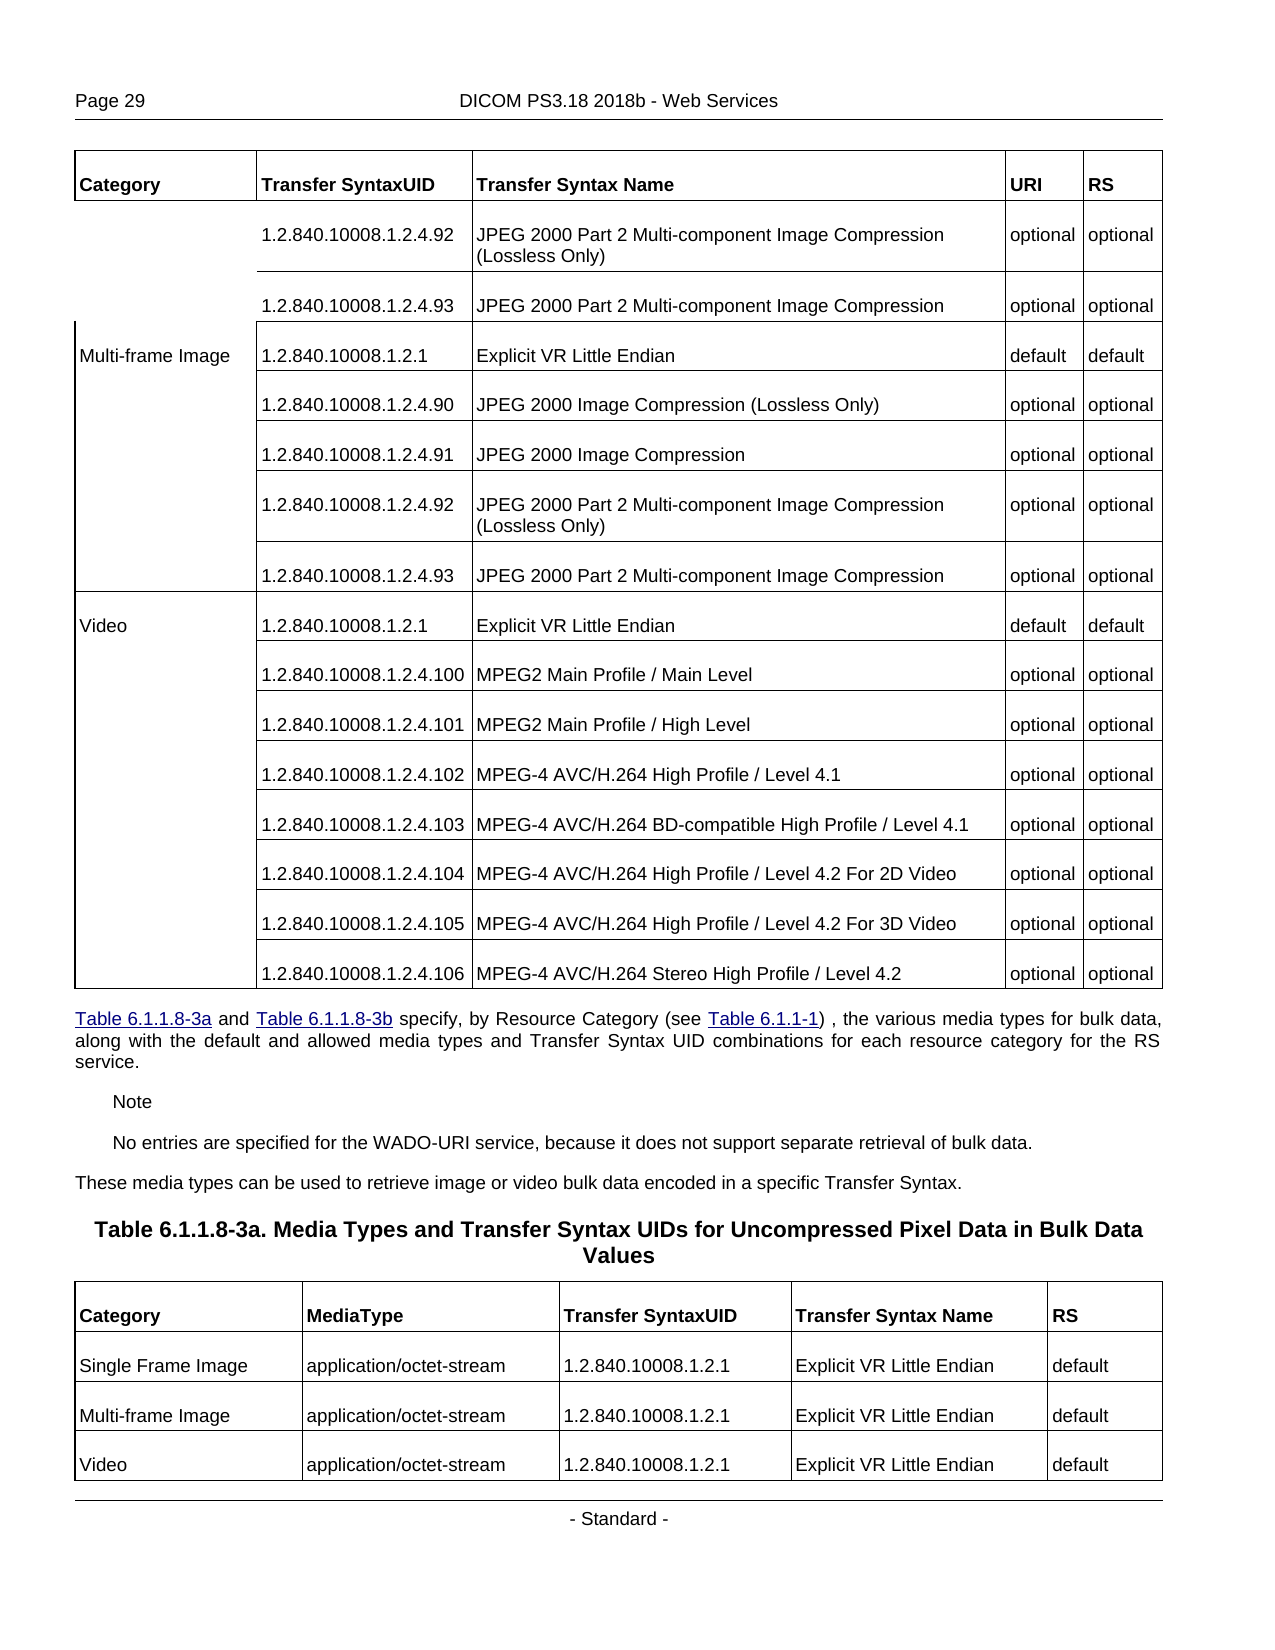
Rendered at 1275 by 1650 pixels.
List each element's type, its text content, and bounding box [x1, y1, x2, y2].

table_cell optional [1084, 272, 1162, 321]
table_cell JPEG 2000 Part 2 Multi-component Image Compression (Lossless Only) [473, 201, 1005, 271]
table_cell 1.2.840.10008.1.2.1 [257, 592, 472, 640]
table_cell optional [1006, 641, 1083, 690]
table_cell optional [1084, 371, 1162, 420]
table_cell 1.2.840.10008.1.2.1 [257, 322, 472, 370]
table_cell Explicit VR Little Endian [792, 1382, 1047, 1430]
text These media types can be used to retrieve image or video bulk data encoded in a specific Transfer Syntax. [75, 1172, 1162, 1193]
table_cell 1.2.840.10008.1.2.4.101 [257, 691, 472, 740]
table_cell application/octet-stream [303, 1382, 559, 1430]
table_cell optional [1084, 542, 1162, 591]
table_header Transfer Syntax Name [473, 151, 1005, 200]
table_cell 1.2.840.10008.1.2.1 [560, 1332, 791, 1381]
table_cell optional [1006, 691, 1083, 740]
table_cell default [1084, 592, 1162, 640]
table_cell application/octet-stream [303, 1332, 559, 1381]
table_cell 1.2.840.10008.1.2.4.103 [257, 790, 472, 839]
table_cell JPEG 2000 Part 2 Multi-component Image Compression (Lossless Only) [473, 471, 1005, 541]
table_cell optional [1084, 421, 1162, 470]
table_cell optional [1084, 940, 1162, 988]
table_cell optional [1084, 840, 1162, 889]
table_header Transfer Syntax Name [792, 1282, 1047, 1331]
table_cell MPEG-4 AVC/H.264 Stereo High Profile / Level 4.2 [473, 940, 1005, 988]
table_cell MPEG-4 AVC/H.264 High Profile / Level 4.2 For 2D Video [473, 840, 1005, 889]
table_cell MPEG-4 AVC/H.264 BD-compatible High Profile / Level 4.1 [473, 790, 1005, 839]
table_cell optional [1006, 741, 1083, 789]
table_cell default [1048, 1332, 1162, 1381]
table_cell Multi-frame Image [76, 321, 256, 591]
text Note [112, 1091, 1125, 1113]
table_cell 1.2.840.10008.1.2.4.102 [257, 741, 472, 789]
table_cell JPEG 2000 Part 2 Multi-component Image Compression [473, 542, 1005, 591]
table_header RS [1048, 1282, 1162, 1331]
table_cell JPEG 2000 Image Compression (Lossless Only) [473, 371, 1005, 420]
table_cell 1.2.840.10008.1.2.4.93 [257, 542, 472, 591]
table_cell MPEG2 Main Profile / High Level [473, 691, 1005, 740]
table_cell optional [1084, 890, 1162, 938]
table_cell default [1006, 322, 1083, 370]
table_cell default [1006, 592, 1083, 640]
table_cell 1.2.840.10008.1.2.4.100 [257, 641, 472, 690]
table_header Transfer SyntaxUID [257, 151, 472, 200]
table_cell default [1048, 1382, 1162, 1430]
table_cell Single Frame Image [76, 1332, 302, 1381]
table_cell 1.2.840.10008.1.2.4.92 [257, 471, 472, 541]
table_cell optional [1006, 421, 1083, 470]
table_cell optional [1084, 691, 1162, 740]
table_cell Explicit VR Little Endian [792, 1431, 1047, 1480]
table_cell optional [1006, 272, 1083, 321]
table_header Category [76, 1282, 302, 1331]
table_cell Explicit VR Little Endian [473, 592, 1005, 640]
table_cell JPEG 2000 Part 2 Multi-component Image Compression [473, 272, 1005, 321]
table_cell Video [76, 592, 256, 988]
table_cell 1.2.840.10008.1.2.4.91 [257, 421, 472, 470]
table_cell 1.2.840.10008.1.2.1 [560, 1431, 791, 1480]
table_cell MPEG-4 AVC/H.264 High Profile / Level 4.2 For 3D Video [473, 890, 1005, 938]
table_cell 1.2.840.10008.1.2.4.90 [257, 371, 472, 420]
table_cell default [1048, 1431, 1162, 1480]
table_cell optional [1084, 790, 1162, 839]
table_cell optional [1084, 471, 1162, 541]
table_cell MPEG2 Main Profile / Main Level [473, 641, 1005, 690]
table_cell optional [1084, 201, 1162, 271]
text Table 6.1.1.8-3a and Table 6.1.1.8-3b specify, by Resource Category (see Table 6.1.1-1) , the various media types for bulk data, along with the default and allowed media types and Transfer Syntax UID combinations for each resource category for the RS service. [75, 1008, 1162, 1073]
table_cell 1.2.840.10008.1.2.1 [560, 1382, 791, 1430]
table_cell application/octet-stream [303, 1431, 559, 1480]
table_cell optional [1006, 790, 1083, 839]
table_header MediaType [303, 1282, 559, 1331]
table_cell optional [1084, 641, 1162, 690]
text Table 6.1.1.8-3a. Media Types and Transfer Syntax UIDs for Uncompressed Pixel Data in Bulk Data Values [75, 1216, 1162, 1268]
table_cell JPEG 2000 Image Compression [473, 421, 1005, 470]
table_cell Explicit VR Little Endian [473, 322, 1005, 370]
text No entries are specified for the WADO-URI service, because it does not support separate retrieval of bulk data. [112, 1132, 1125, 1153]
table_cell 1.2.840.10008.1.2.4.106 [257, 940, 472, 988]
table_header Category [76, 151, 256, 200]
table_header URI [1006, 151, 1083, 200]
table_cell optional [1006, 471, 1083, 541]
table_cell 1.2.840.10008.1.2.4.105 [257, 890, 472, 938]
table_cell Video [76, 1431, 302, 1480]
table_cell optional [1006, 890, 1083, 938]
table_header RS [1084, 151, 1162, 200]
table_cell 1.2.840.10008.1.2.4.104 [257, 840, 472, 889]
table_cell Multi-frame Image [76, 1382, 302, 1430]
table_header Transfer SyntaxUID [560, 1282, 791, 1331]
table_cell default [1084, 322, 1162, 370]
table_cell optional [1006, 940, 1083, 988]
table_cell optional [1084, 741, 1162, 789]
table_cell optional [1006, 542, 1083, 591]
table_cell 1.2.840.10008.1.2.4.93 [257, 272, 472, 321]
table_cell optional [1006, 371, 1083, 420]
table_cell MPEG-4 AVC/H.264 High Profile / Level 4.1 [473, 741, 1005, 789]
table_cell optional [1006, 201, 1083, 271]
table_cell 1.2.840.10008.1.2.4.92 [257, 201, 472, 271]
table_cell Explicit VR Little Endian [792, 1332, 1047, 1381]
table_cell optional [1006, 840, 1083, 889]
